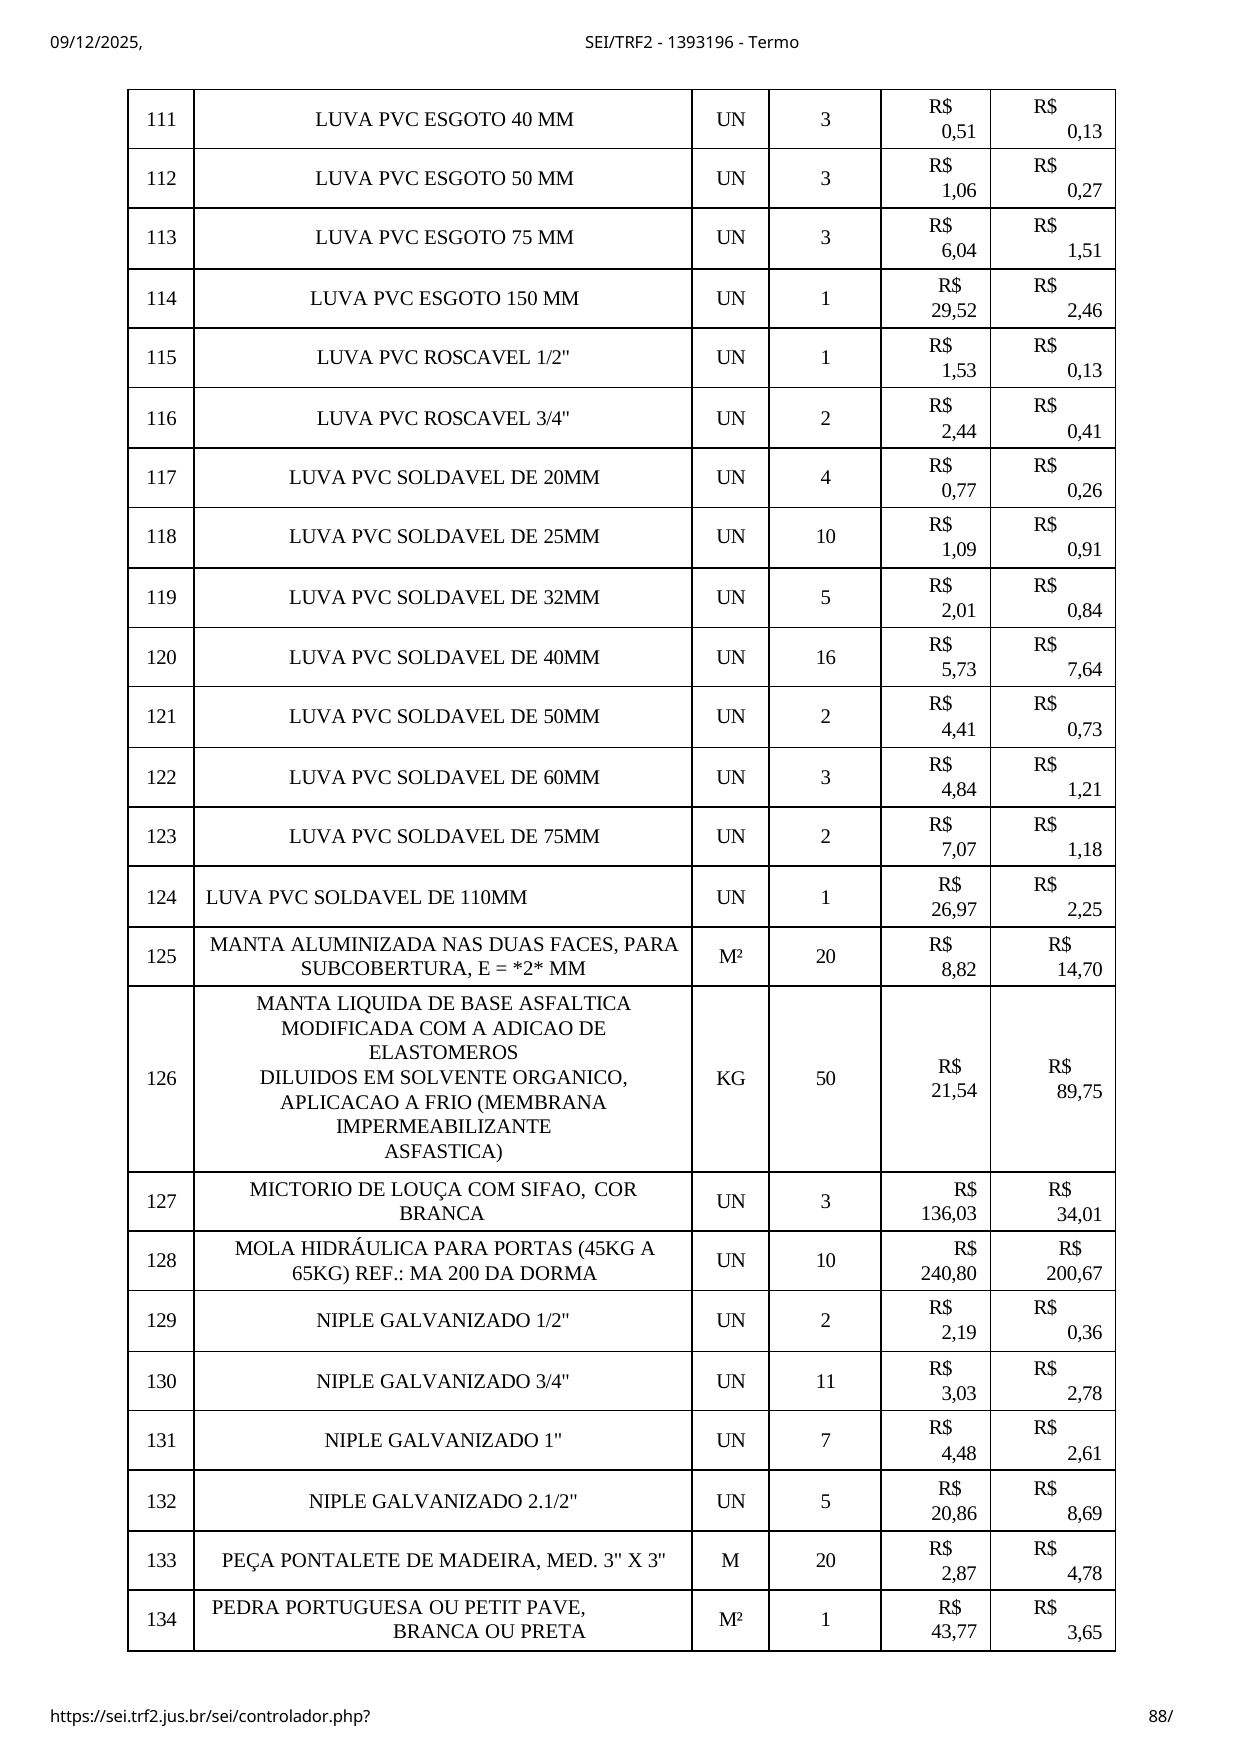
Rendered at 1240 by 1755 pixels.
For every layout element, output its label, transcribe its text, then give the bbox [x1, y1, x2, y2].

table_cell 3 [770, 209, 880, 268]
table_cell MOLA HIDRÁULICA PARA PORTAS (45KG A 65KG) REF.: MA 200 DA DORMA [195, 1232, 691, 1290]
table_cell 2 [770, 388, 880, 447]
table_cell NIPLE GALVANIZADO 2.1/2" [195, 1471, 691, 1530]
table_cell R$ 0,73 [991, 687, 1115, 747]
table_cell UN [693, 569, 768, 627]
table_cell 119 [129, 569, 193, 627]
table_cell 7 [770, 1411, 880, 1469]
table_cell R$ 5,73 [882, 628, 990, 686]
table_cell R$ 8,69 [991, 1471, 1115, 1530]
table_cell R$ 29,52 [882, 270, 990, 327]
table_cell LUVA PVC SOLDAVEL DE 20MM [195, 449, 691, 506]
table_cell 120 [129, 628, 193, 686]
table_cell R$ 4,41 [882, 687, 990, 747]
table_cell 10 [770, 1232, 880, 1290]
table_cell UN [693, 748, 768, 806]
table_cell 20 [770, 1532, 880, 1589]
table_cell 133 [129, 1532, 193, 1589]
table_cell 116 [129, 388, 193, 447]
table_cell R$ 2,61 [991, 1411, 1115, 1469]
table_cell R$ 1,09 [882, 508, 990, 567]
table_cell R$ 4,78 [991, 1532, 1115, 1589]
table_cell UN [693, 867, 768, 926]
table_cell 131 [129, 1411, 193, 1469]
table_cell R$ 2,46 [991, 270, 1115, 327]
table_cell R$ 6,04 [882, 209, 990, 268]
table_cell 129 [129, 1291, 193, 1351]
table_cell 2 [770, 687, 880, 747]
table_cell MICTORIO DE LOUÇA COM SIFAO, COR BRANCA [195, 1173, 691, 1230]
table_cell 1 [770, 329, 880, 386]
table_header UN [693, 90, 768, 148]
table_cell 125 [129, 928, 193, 985]
table_cell R$ 1,18 [991, 808, 1115, 865]
table_cell 122 [129, 748, 193, 806]
table_cell 20 [770, 928, 880, 985]
table_cell 1 [770, 270, 880, 327]
table_cell R$ 4,84 [882, 748, 990, 806]
table_cell UN [693, 1291, 768, 1351]
table_cell NIPLE GALVANIZADO 1" [195, 1411, 691, 1469]
table_cell M [693, 1532, 768, 1589]
table_cell R$ 2,44 [882, 388, 990, 447]
table_cell R$ 136,03 [882, 1173, 990, 1230]
table_cell 124 [129, 867, 193, 926]
table_cell 16 [770, 628, 880, 686]
table_cell 3 [770, 1173, 880, 1230]
table_cell UN [693, 1232, 768, 1290]
table_cell R$ 0,77 [882, 449, 990, 506]
table_cell UN [693, 808, 768, 865]
table_cell LUVA PVC SOLDAVEL DE 32MM [195, 569, 691, 627]
table_header 111 [129, 90, 193, 148]
table_cell R$ 240,80 [882, 1232, 990, 1290]
table_cell UN [693, 388, 768, 447]
table_cell 115 [129, 329, 193, 386]
table_cell R$ 7,07 [882, 808, 990, 865]
table_cell KG [693, 987, 768, 1171]
table_cell 126 [129, 987, 193, 1171]
table_cell R$ 200,67 [991, 1232, 1115, 1290]
table_cell NIPLE GALVANIZADO 1/2" [195, 1291, 691, 1351]
table_header 3 [770, 90, 880, 148]
table_cell R$ 1,06 [882, 149, 990, 207]
table_cell R$ 8,82 [882, 928, 990, 985]
table_cell R$ 26,97 [882, 867, 990, 926]
table_cell NIPLE GALVANIZADO 3/4" [195, 1352, 691, 1410]
table_cell 11 [770, 1352, 880, 1410]
table_cell 132 [129, 1471, 193, 1530]
table_cell R$ 20,86 [882, 1471, 990, 1530]
table_cell LUVA PVC ESGOTO 150 MM [195, 270, 691, 327]
table_cell PEDRA PORTUGUESA OU PETIT PAVE, BRANCA OU PRETA [195, 1591, 691, 1650]
table_cell UN [693, 449, 768, 506]
table_cell 112 [129, 149, 193, 207]
table_cell R$ 2,87 [882, 1532, 990, 1589]
table_cell M² [693, 928, 768, 985]
table_cell R$ 1,21 [991, 748, 1115, 806]
table_cell 1 [770, 1591, 880, 1650]
table_header LUVA PVC ESGOTO 40 MM [195, 90, 691, 148]
table_cell PEÇA PONTALETE DE MADEIRA, MED. 3" X 3" [195, 1532, 691, 1589]
table_cell R$ 3,65 [991, 1591, 1115, 1650]
table_cell R$ 0,41 [991, 388, 1115, 447]
table_cell R$ 0,84 [991, 569, 1115, 627]
table_cell R$ 2,19 [882, 1291, 990, 1351]
table_cell UN [693, 628, 768, 686]
table_cell LUVA PVC SOLDAVEL DE 60MM [195, 748, 691, 806]
table_cell LUVA PVC SOLDAVEL DE 50MM [195, 687, 691, 747]
table_cell UN [693, 329, 768, 386]
table_cell R$ 3,03 [882, 1352, 990, 1410]
table_cell 3 [770, 748, 880, 806]
table_cell R$ 0,91 [991, 508, 1115, 567]
table_cell LUVA PVC SOLDAVEL DE 40MM [195, 628, 691, 686]
table_cell 123 [129, 808, 193, 865]
table_cell R$ 89,75 [991, 987, 1115, 1171]
table_cell 2 [770, 1291, 880, 1351]
table_cell 128 [129, 1232, 193, 1290]
table_cell 117 [129, 449, 193, 506]
table_cell LUVA PVC SOLDAVEL DE 110MM [195, 867, 691, 926]
table_cell R$ 34,01 [991, 1173, 1115, 1230]
table_cell UN [693, 209, 768, 268]
table_cell R$ 1,51 [991, 209, 1115, 268]
table_cell MANTA ALUMINIZADA NAS DUAS FACES, PARA SUBCOBERTURA, E = *2* MM [195, 928, 691, 985]
table_header R$ 0,51 [882, 90, 990, 148]
table_cell R$ 0,36 [991, 1291, 1115, 1351]
table_cell MANTA LIQUIDA DE BASE ASFALTICA MODIFICADA COM A ADICAO DE ELASTOMEROS DILUIDOS EM SOLVENTE ORGANICO, APLICACAO A FRIO (MEMBRANA IMPERMEABILIZANTE ASFASTICA) [195, 987, 691, 1171]
table_cell R$ 2,25 [991, 867, 1115, 926]
table_cell R$ 14,70 [991, 928, 1115, 985]
table_cell UN [693, 508, 768, 567]
table_cell 127 [129, 1173, 193, 1230]
table_cell 114 [129, 270, 193, 327]
table_cell 121 [129, 687, 193, 747]
table_cell 10 [770, 508, 880, 567]
table_cell UN [693, 687, 768, 747]
table_header R$ 0,13 [991, 90, 1115, 148]
table_cell 2 [770, 808, 880, 865]
table_cell 113 [129, 209, 193, 268]
table_cell 3 [770, 149, 880, 207]
table_cell 5 [770, 1471, 880, 1530]
table_cell R$ 4,48 [882, 1411, 990, 1469]
table_cell R$ 7,64 [991, 628, 1115, 686]
table_cell 4 [770, 449, 880, 506]
table_cell LUVA PVC ESGOTO 50 MM [195, 149, 691, 207]
table_cell 134 [129, 1591, 193, 1650]
table_cell LUVA PVC ROSCAVEL 3/4" [195, 388, 691, 447]
table_cell UN [693, 1173, 768, 1230]
table_cell 118 [129, 508, 193, 567]
table_cell R$ 43,77 [882, 1591, 990, 1650]
table_cell LUVA PVC ROSCAVEL 1/2" [195, 329, 691, 386]
table_cell 50 [770, 987, 880, 1171]
table_cell UN [693, 149, 768, 207]
table_cell 1 [770, 867, 880, 926]
table_cell LUVA PVC SOLDAVEL DE 25MM [195, 508, 691, 567]
table_cell M² [693, 1591, 768, 1650]
table_cell 130 [129, 1352, 193, 1410]
table_cell R$ 2,01 [882, 569, 990, 627]
table_cell UN [693, 1471, 768, 1530]
table_cell R$ 1,53 [882, 329, 990, 386]
table_cell UN [693, 270, 768, 327]
table_cell R$ 2,78 [991, 1352, 1115, 1410]
table_cell UN [693, 1411, 768, 1469]
table_cell LUVA PVC ESGOTO 75 MM [195, 209, 691, 268]
table_cell R$ 21,54 [882, 987, 990, 1171]
table_cell 5 [770, 569, 880, 627]
table_cell UN [693, 1352, 768, 1410]
table_cell LUVA PVC SOLDAVEL DE 75MM [195, 808, 691, 865]
table_cell R$ 0,26 [991, 449, 1115, 506]
table_cell R$ 0,27 [991, 149, 1115, 207]
table_cell R$ 0,13 [991, 329, 1115, 386]
